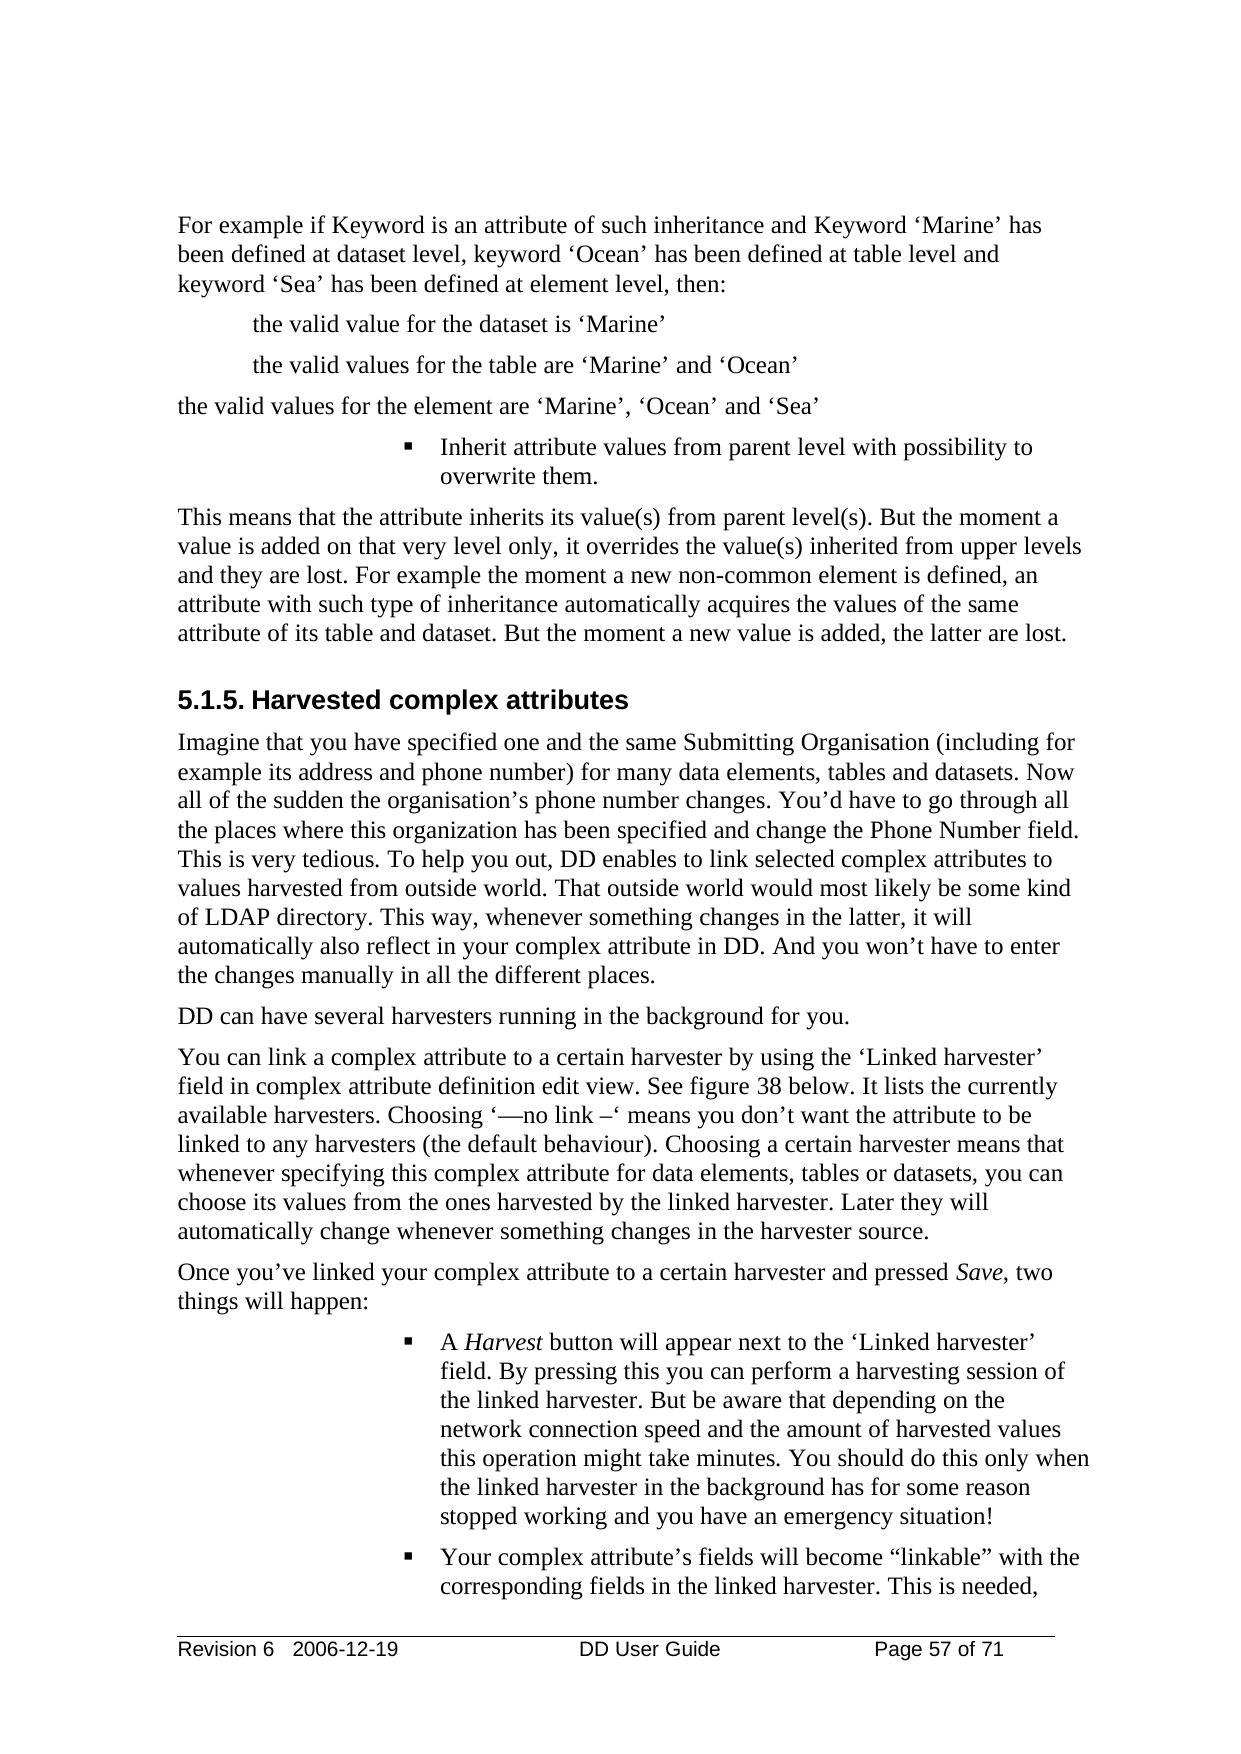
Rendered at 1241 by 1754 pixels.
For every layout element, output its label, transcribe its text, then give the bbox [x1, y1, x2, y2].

text the valid values for the table are ‘Marine’ and ‘Ocean’ [177, 350, 1092, 379]
subtitle Harvested complex attributes [177, 684, 1092, 715]
text the valid values for the element are ‘Marine’, ‘Ocean’ and ‘Sea’ [177, 391, 1092, 420]
list A Harvest button will appear next to the ‘Linked harvester’ field. By pressing this you can perform a harvesting session of the linked harvester. But be aware that depending on the network connection speed and the amount of harvested values this operation might take minutes. You should do this only when the linked harvester in the background has for some reason stopped working and you have an emergency situation! [402, 1327, 1092, 1530]
text Once you’ve linked your complex attribute to a certain harvester and pressed Save, two things will happen: [177, 1257, 1092, 1315]
text the valid value for the dataset is ‘Marine’ [177, 309, 1092, 338]
text Imagine that you have specified one and the same Submitting Organisation (including for example its address and phone number) for many data elements, tables and datasets. Now all of the sudden the organisation’s phone number changes. You’d have to go through all the places where this organization has been specified and change the Phone Number field. This is very tedious. To help you out, DD enables to link selected complex attributes to values harvested from outside world. That outside world would most likely be some kind of LDAP directory. This way, whenever something changes in the latter, it will automatically also reflect in your complex attribute in DD. And you won’t have to enter the changes manually in all the different places. [177, 727, 1092, 989]
text You can link a complex attribute to a certain harvester by using the ‘Linked harvester’ field in complex attribute definition edit view. See figure 38 below. It lists the currently available harvesters. Choosing ‘—no link –‘ means you don’t want the attribute to be linked to any harvesters (the default behaviour). Choosing a certain harvester means that whenever specifying this complex attribute for data elements, tables or datasets, you can choose its values from the ones harvested by the linked harvester. Later they will automatically change whenever something changes in the harvester source. [177, 1041, 1092, 1245]
list Inherit attribute values from parent level with possibility to overwrite them. [402, 432, 1092, 490]
list Your complex attribute’s fields will become “linkable” with the corresponding fields in the linked harvester. This is needed, [402, 1542, 1092, 1600]
text This means that the attribute inherits its value(s) from parent level(s). But the moment a value is added on that very level only, it overrides the value(s) inherited from upper levels and they are lost. For example the moment a new non-common element is defined, an attribute with such type of inheritance automatically acquires the values of the same attribute of its table and dataset. But the moment a new value is added, the latter are lost. [177, 502, 1092, 647]
text DD can have several harvesters running in the background for you. [177, 1001, 1092, 1030]
text For example if Keyword is an attribute of such inheritance and Keyword ‘Marine’ has been defined at dataset level, keyword ‘Ocean’ has been defined at table level and keyword ‘Sea’ has been defined at element level, then: [177, 210, 1092, 297]
